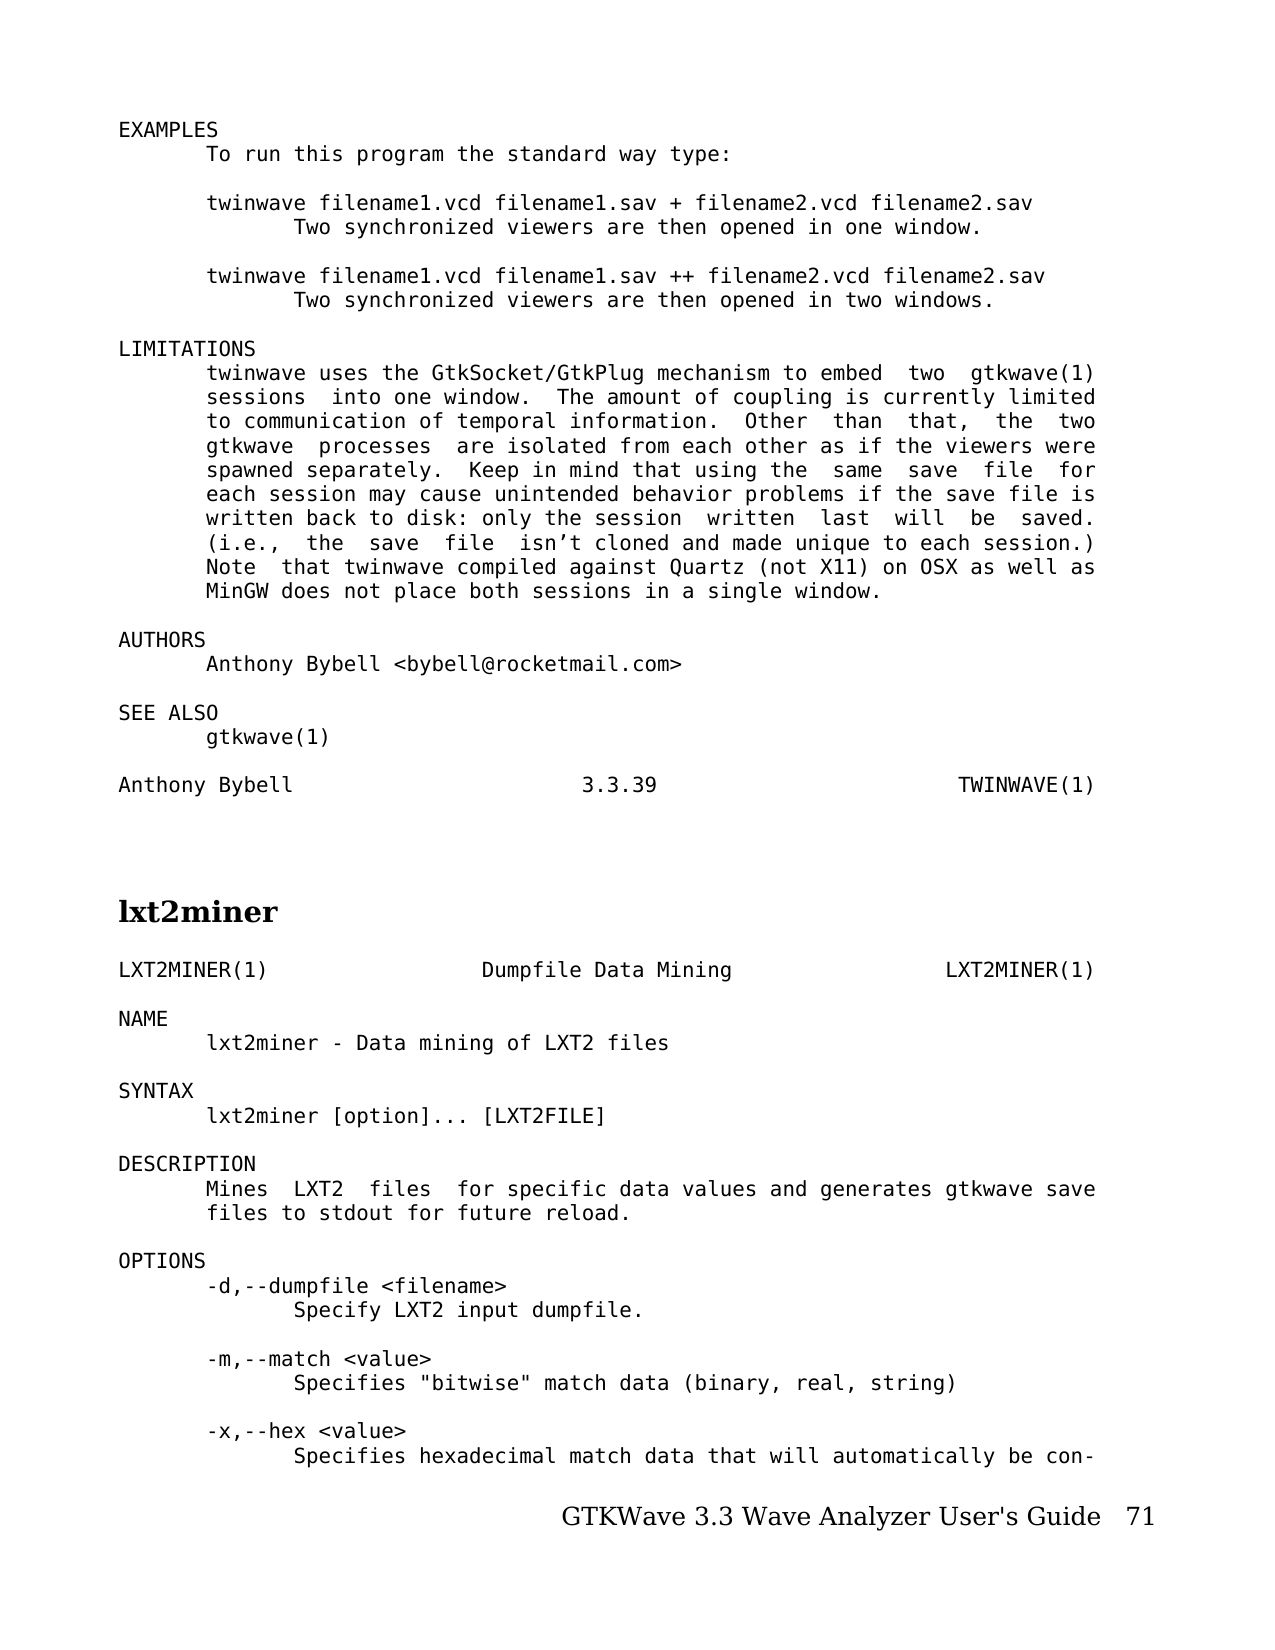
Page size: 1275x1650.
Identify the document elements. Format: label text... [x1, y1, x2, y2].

text sessions into one window. The amount of coupling is currently limited [118, 385, 1157, 409]
text MinGW does not place both sessions in a single window. [118, 579, 1157, 603]
text twinwave filename1.vcd filename1.sav ++ filename2.vcd filename2.sav [118, 264, 1157, 288]
text Specifies hexadecimal match data that will automatically be con- [118, 1444, 1157, 1468]
text NAME [118, 1007, 1157, 1031]
text Note that twinwave compiled against Quartz (not X11) on OSX as well as [118, 555, 1157, 579]
text -x,--hex <value> [118, 1419, 1157, 1444]
text each session may cause unintended behavior problems if the save file is [118, 482, 1157, 506]
text (i.e., the save file isn’t cloned and made unique to each session.) [118, 531, 1157, 555]
text AUTHORS [118, 628, 1157, 652]
text DESCRIPTION [118, 1152, 1157, 1177]
text LXT2MINER(1) Dumpfile Data Mining LXT2MINER(1) [118, 958, 1157, 982]
text SEE ALSO [118, 701, 1157, 725]
text spawned separately. Keep in mind that using the same save file for [118, 458, 1157, 482]
text Mines LXT2 files for specific data values and generates gtkwave save [118, 1177, 1157, 1201]
text written back to disk: only the session written last will be saved. [118, 506, 1157, 531]
subtitle lxt2miner [118, 895, 1157, 929]
text -d,--dumpfile <filename> [118, 1274, 1157, 1298]
text files to stdout for future reload. [118, 1201, 1157, 1225]
text twinwave filename1.vcd filename1.sav + filename2.vcd filename2.sav [118, 191, 1157, 215]
text Anthony Bybell 3.3.39 TWINWAVE(1) [118, 773, 1157, 798]
text to communication of temporal information. Other than that, the two [118, 409, 1157, 434]
text Specify LXT2 input dumpfile. [118, 1298, 1157, 1322]
text Specifies "bitwise" match data (binary, real, string) [118, 1371, 1157, 1395]
text Two synchronized viewers are then opened in two windows. [118, 288, 1157, 312]
text lxt2miner [option]... [LXT2FILE] [118, 1104, 1157, 1128]
text OPTIONS [118, 1249, 1157, 1274]
text Anthony Bybell <bybell@rocketmail.com> [118, 652, 1157, 676]
text Two synchronized viewers are then opened in one window. [118, 215, 1157, 239]
text gtkwave processes are isolated from each other as if the viewers were [118, 434, 1157, 458]
text lxt2miner - Data mining of LXT2 files [118, 1031, 1157, 1055]
text -m,--match <value> [118, 1347, 1157, 1371]
text gtkwave(1) [118, 725, 1157, 749]
text SYNTAX [118, 1079, 1157, 1104]
text EXAMPLES [118, 118, 1157, 142]
text twinwave uses the GtkSocket/GtkPlug mechanism to embed two gtkwave(1) [118, 361, 1157, 385]
text To run this program the standard way type: [118, 142, 1157, 167]
text LIMITATIONS [118, 337, 1157, 361]
